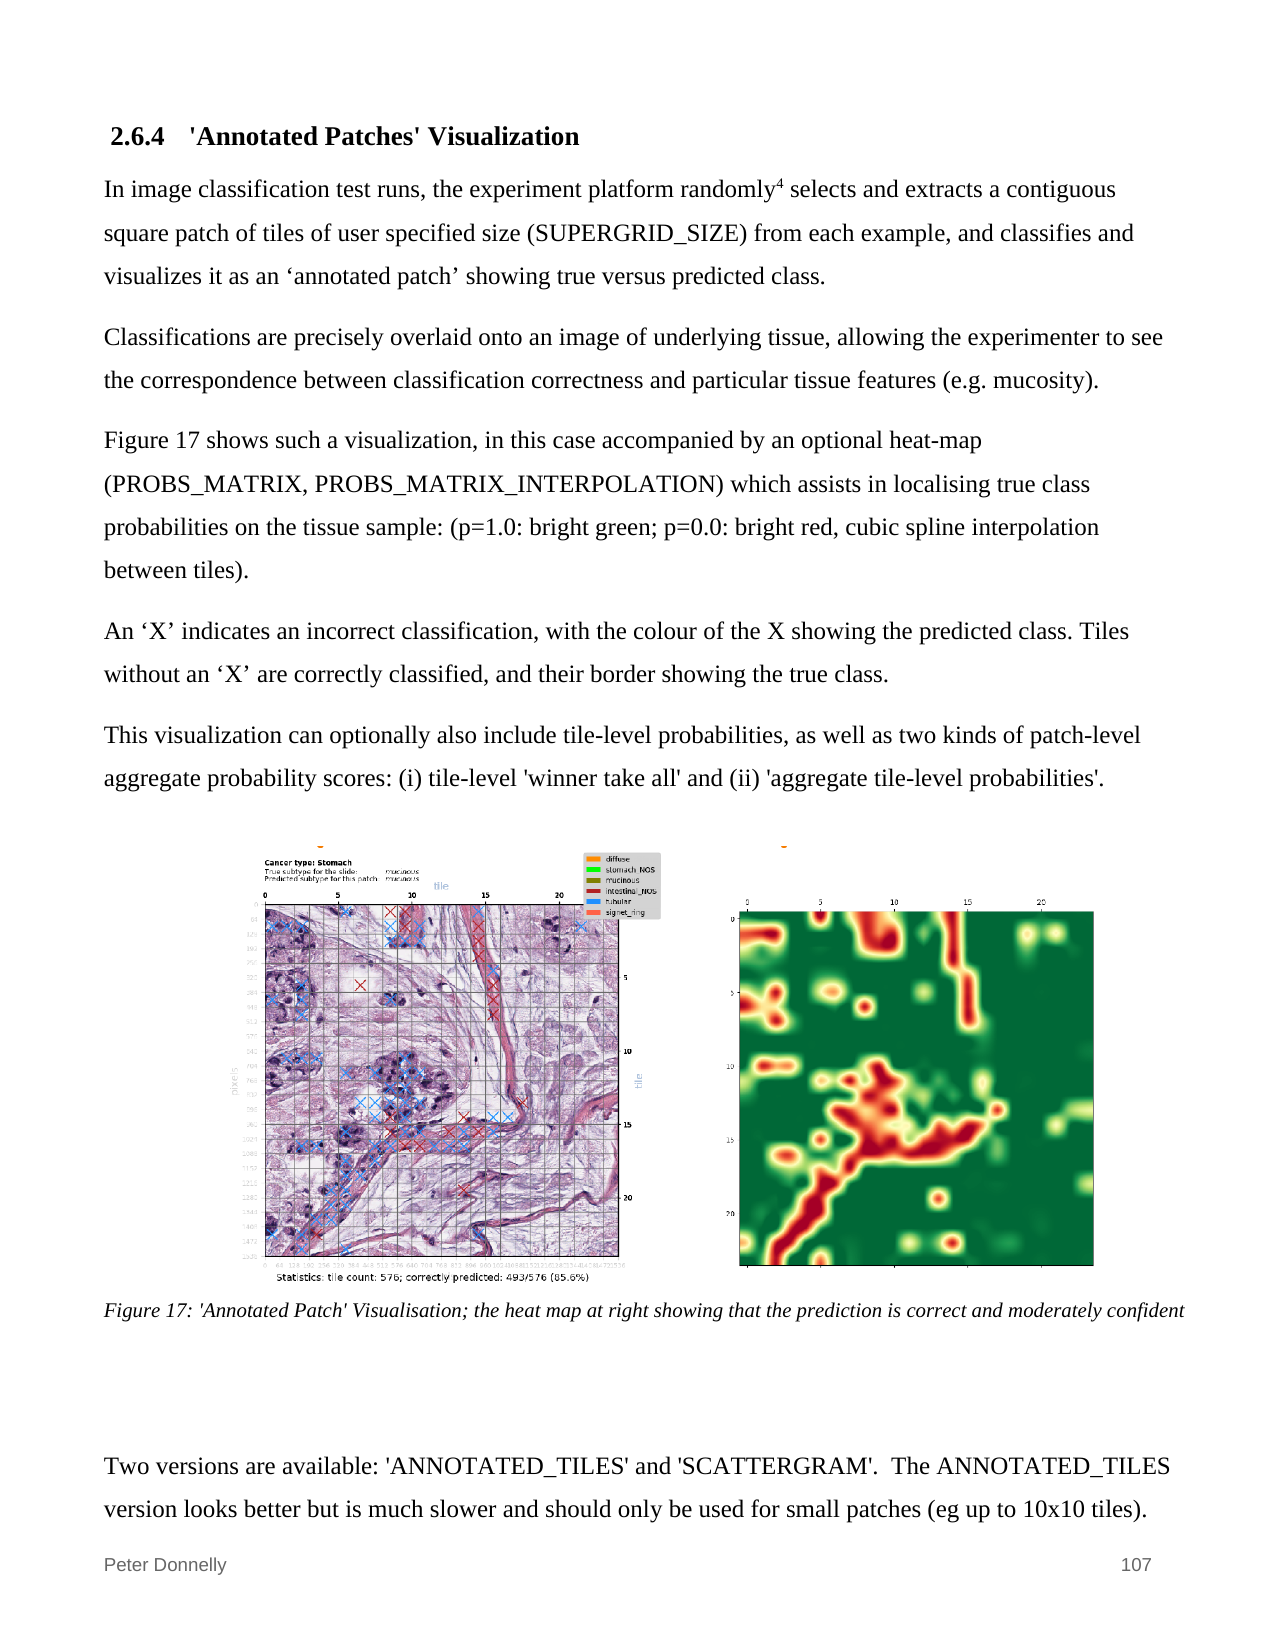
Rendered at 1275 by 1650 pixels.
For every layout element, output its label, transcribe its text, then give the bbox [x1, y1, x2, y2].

subtitle 'Annotated Patches' Visualization [103, 120, 1181, 151]
text Figure 17: 'Annotated Patch' Visualisation; the heat map at right showing that the prediction is correct and moderately confident [103, 859, 1229, 1322]
text Two versions are available: 'ANNOTATED_TILES' and 'SCATTERGRAM'. The ANNOTATED_TILES version looks better but is much slower and should only be used for small patches (eg up to 10x10 tiles). [103, 1451, 1181, 1523]
text Classifications are precisely overlaid onto an image of underlying tissue, allowing the experimenter to see the correspondence between classification correctness and particular tissue features (e.g. mucosity). [103, 322, 1181, 393]
text This visualization can optionally also include tile-level probabilities, as well as two kinds of patch-level aggregate probability scores: (i) tile-level 'winner take all' and (ii) 'aggregate tile-level probabilities'. [103, 720, 1181, 792]
text In image classification test runs, the experiment platform randomly selects and extracts a contiguous square patch of tiles of user specified size (SUPERGRID_SIZE) from each example, and classifies and visualizes it as an ‘annotated patch’ showing true versus predicted class. [103, 174, 1181, 289]
picture [222, 846, 1111, 1299]
text An ‘X’ indicates an incorrect classification, with the colour of the X showing the predicted class. Tiles without an ‘X’ are correctly classified, and their border showing the true class. [103, 616, 1181, 688]
text Figure 17 shows such a visualization, in this case accompanied by an optional heat-map (PROBS_MATRIX, PROBS_MATRIX_INTERPOLATION) which assists in localising true class probabilities on the tissue sample: (p=1.0: bright green; p=0.0: bright red, cubic spline interpolation between tiles). [103, 426, 1181, 584]
